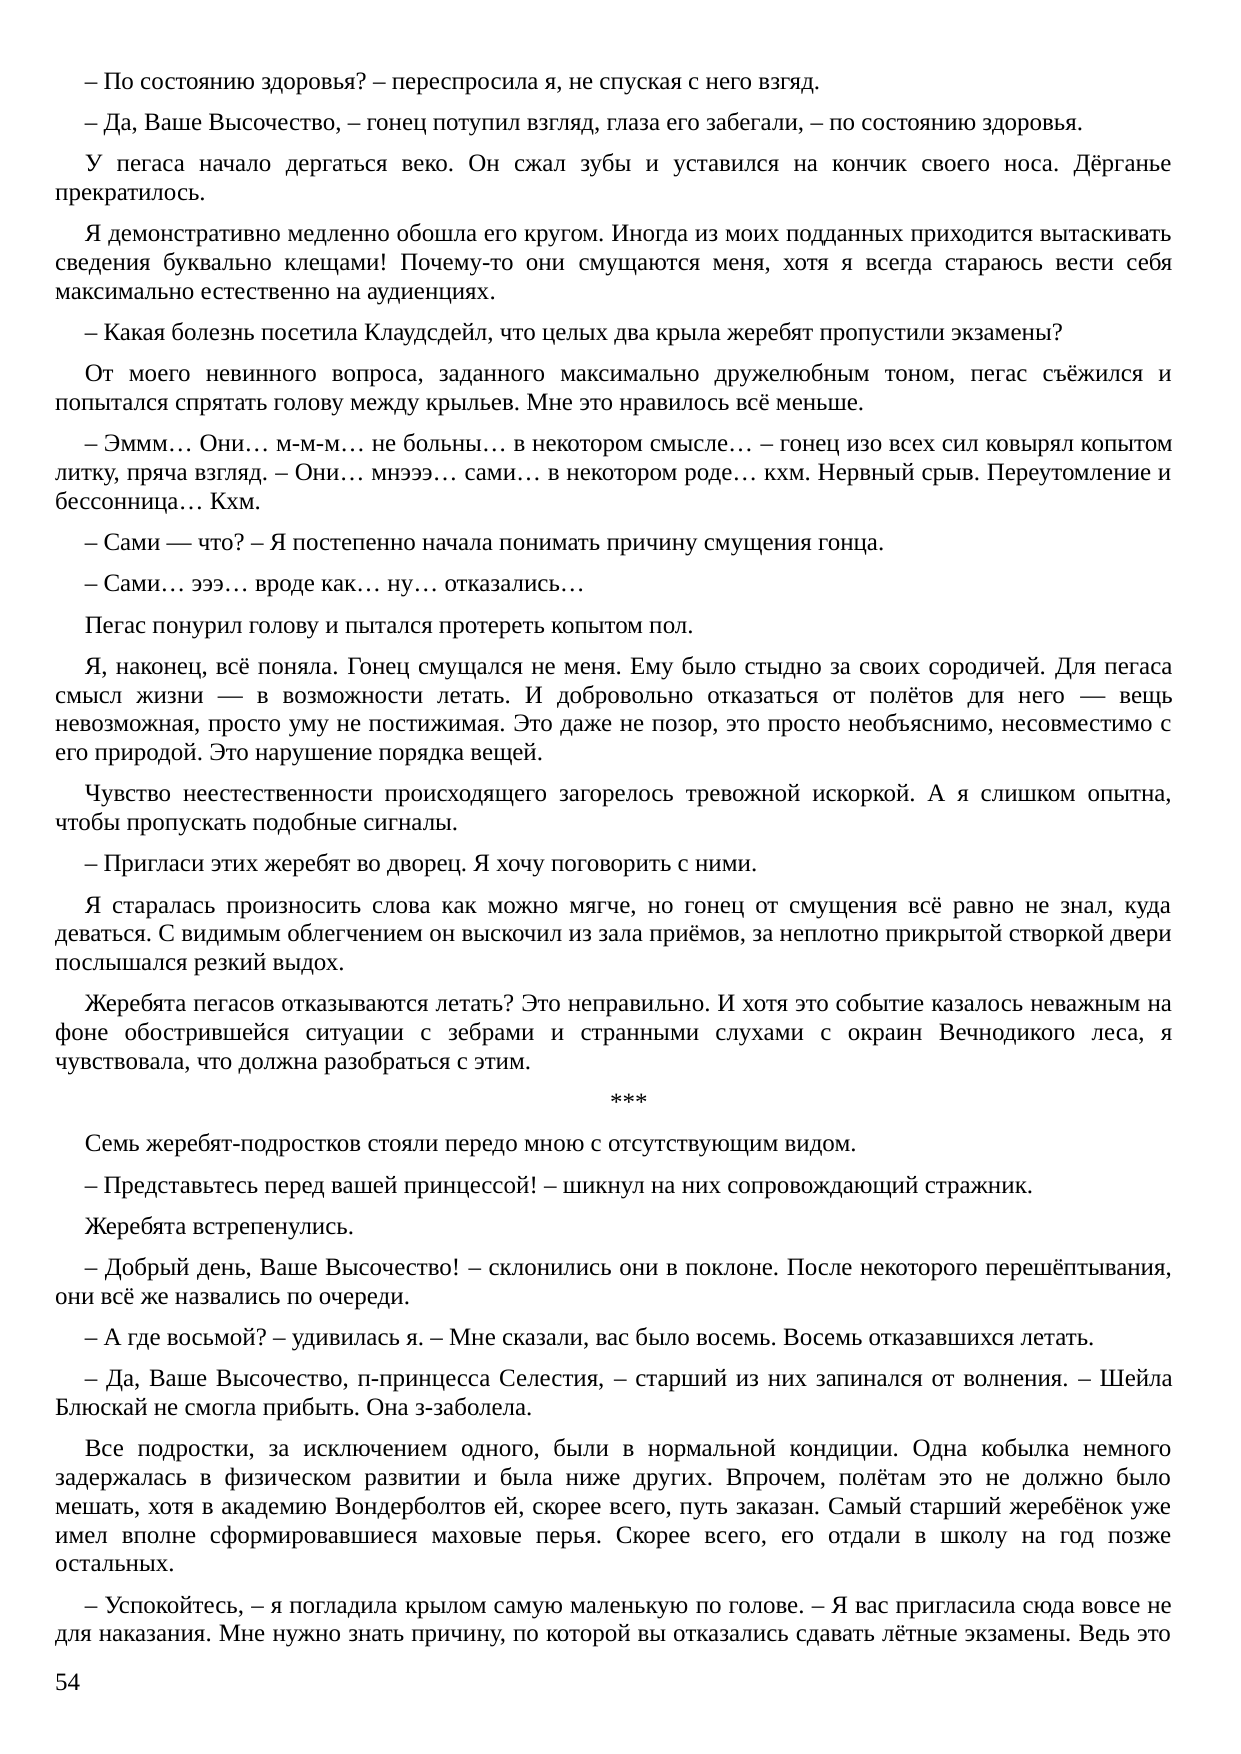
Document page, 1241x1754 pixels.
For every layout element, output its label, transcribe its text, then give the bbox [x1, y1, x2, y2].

text – Да, Ваше Высочество, – гонец потупил взгляд, глаза его забегали, – по состоянию здоровья. [55, 107, 1173, 136]
text – Добрый день, Ваше Высочество! – склонились они в поклоне. После некоторого перешёптывания, они всё же назвались по очереди. [55, 1252, 1173, 1310]
text *** [55, 1087, 1173, 1116]
text Чувство неестественности происходящего загорелось тревожной искоркой. А я слишком опытна, чтобы пропускать подобные сигналы. [55, 778, 1173, 836]
text – А где восьмой? – удивилась я. – Мне сказали, вас было восемь. Восемь отказавшихся летать. [55, 1322, 1173, 1351]
text – Какая болезнь посетила Клаудсдейл, что целых два крыла жеребят пропустили экзамены? [55, 317, 1173, 346]
text Я старалась произносить слова как можно мягче, но гонец от смущения всё равно не знал, куда деваться. С видимым облегчением он выскочил из зала приёмов, за неплотно прикрытой створкой двери послышался резкий выдох. [55, 890, 1173, 976]
text Все подростки, за исключением одного, были в нормальной кондиции. Одна кобылка немного задержалась в физическом развитии и была ниже других. Впрочем, полётам это не должно было мешать, хотя в академию Вондерболтов ей, скорее всего, путь заказан. Самый старший жеребёнок уже имел вполне сформировавшиеся маховые перья. Скорее всего, его отдали в школу на год позже остальных. [55, 1433, 1173, 1577]
text Жеребята встрепенулись. [55, 1211, 1173, 1240]
text Жеребята пегасов отказываются летать? Это неправильно. И хотя это событие казалось неважным на фоне обострившейся ситуации с зебрами и странными слухами с окраин Вечнодикого леса, я чувствовала, что должна разобраться с этим. [55, 988, 1173, 1075]
text – Эммм… Они… м-м-м… не больны… в некотором смысле… – гонец изо всех сил ковырял копытом литку, пряча взгляд. – Они… мнэээ… сами… в некотором роде… кхм. Нервный срыв. Переутомление и бессонница… Кхм. [55, 428, 1173, 515]
text От моего невинного вопроса, заданного максимально дружелюбным тоном, пегас съёжился и попытался спрятать голову между крыльев. Мне это нравилось всё меньше. [55, 358, 1173, 416]
text Я, наконец, всё поняла. Гонец смущался не меня. Ему было стыдно за своих сородичей. Для пегаса смысл жизни — в возможности летать. И добровольно отказаться от полётов для него — вещь невозможная, просто уму не постижимая. Это даже не позор, это просто необъяснимо, несовместимо с его природой. Это нарушение порядка вещей. [55, 651, 1173, 766]
text – Успокойтесь, – я погладила крылом самую маленькую по голове. – Я вас пригласила сюда вовсе не для наказания. Мне нужно знать причину, по которой вы отказались сдавать лётные экзамены. Ведь это [55, 1590, 1173, 1647]
text – По состоянию здоровья? – переспросила я, не спуская с него взгяд. [55, 66, 1173, 95]
text – Да, Ваше Высочество, п-принцесса Селестия, – старший из них запинался от волнения. – Шейла Блюскай не смогла прибыть. Она з-заболела. [55, 1363, 1173, 1421]
text Семь жеребят-подростков стояли передо мною с отсутствующим видом. [55, 1128, 1173, 1157]
text У пегаса начало дергаться веко. Он сжал зубы и уставился на кончик своего носа. Дёрганье прекратилось. [55, 148, 1173, 206]
text – Пригласи этих жеребят во дворец. Я хочу поговорить с ними. [55, 848, 1173, 877]
text Я демонстративно медленно обошла его кругом. Иногда из моих подданных приходится вытаскивать сведения буквально клещами! Почему-то они смущаются меня, хотя я всегда стараюсь вести себя максимально естественно на аудиенциях. [55, 218, 1173, 305]
text Пегас понурил голову и пытался протереть копытом пол. [55, 610, 1173, 638]
text – Сами — что? – Я постепенно начала понимать причину смущения гонца. [55, 527, 1173, 556]
text – Сами… эээ… вроде как… ну… отказались… [55, 568, 1173, 597]
text – Представьтесь перед вашей принцессой! – шикнул на них сопровождающий стражник. [55, 1170, 1173, 1198]
